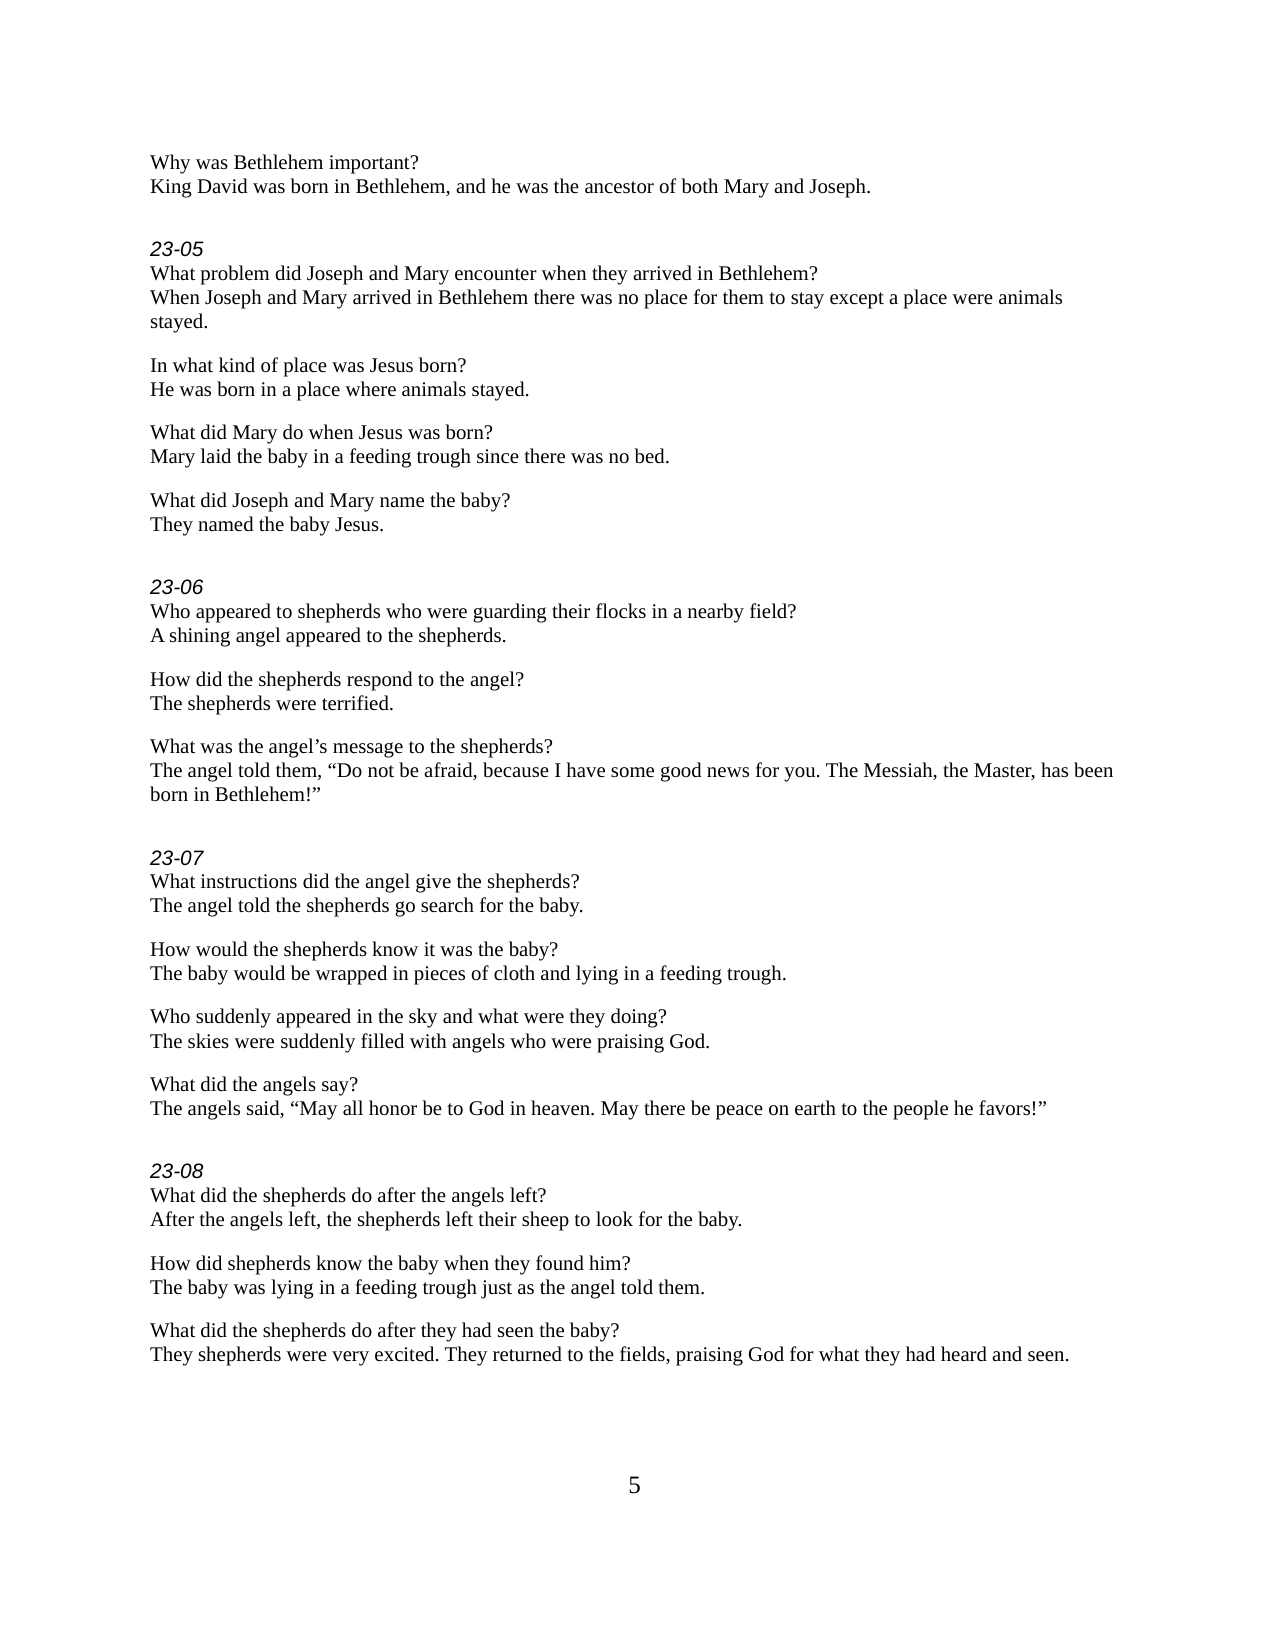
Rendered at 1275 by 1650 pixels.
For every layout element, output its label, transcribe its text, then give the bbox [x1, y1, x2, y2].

subtitle 23-06 [150, 575, 1125, 599]
text What did the shepherds do after they had seen the baby? They shepherds were very excited. They returned to the fields, praising God for what they had heard and seen. [150, 1318, 1125, 1366]
text What was the angel’s message to the shepherds? The angel told them, “Do not be afraid, because I have some good news for you. The Messiah, the Master, has been born in Bethlehem!” [150, 734, 1125, 806]
subtitle 23-05 [150, 237, 1125, 261]
text What did the shepherds do after the angels left? After the angels left, the shepherds left their sheep to look for the baby. [150, 1183, 1125, 1231]
text What did Joseph and Mary name the baby? They named the baby Jesus. [150, 488, 1125, 536]
text What instructions did the angel give the shepherds? The angel told the shepherds go search for the baby. [150, 869, 1125, 917]
subtitle 23-07 [150, 845, 1125, 869]
text How did shepherds know the baby when they found him? The baby was lying in a feeding trough just as the angel told them. [150, 1251, 1125, 1299]
text Who appeared to shepherds who were guarding their flocks in a nearby field? A shining angel appeared to the shepherds. [150, 599, 1125, 647]
text Why was Bethlehem important? King David was born in Bethlehem, and he was the ancestor of both Mary and Joseph. [150, 150, 1125, 198]
text How would the shepherds know it was the baby? The baby would be wrapped in pieces of cloth and lying in a feeding trough. [150, 937, 1125, 985]
text Who suddenly appeared in the sky and what were they doing? The skies were suddenly filled with angels who were praising God. [150, 1004, 1125, 1053]
text What problem did Joseph and Mary encounter when they arrived in Bethlehem? When Joseph and Mary arrived in Bethlehem there was no place for them to stay except a place were animals stayed. [150, 261, 1125, 333]
text In what kind of place was Jesus born? He was born in a place where animals stayed. [150, 353, 1125, 401]
text What did the angels say? The angels said, “May all honor be to God in heaven. May there be peace on earth to the people he favors!” [150, 1072, 1125, 1120]
text What did Mary do when Jesus was born? Mary laid the baby in a feeding trough since there was no bed. [150, 420, 1125, 468]
text How did the shepherds respond to the angel? The shepherds were terrified. [150, 667, 1125, 715]
subtitle 23-08 [150, 1159, 1125, 1183]
